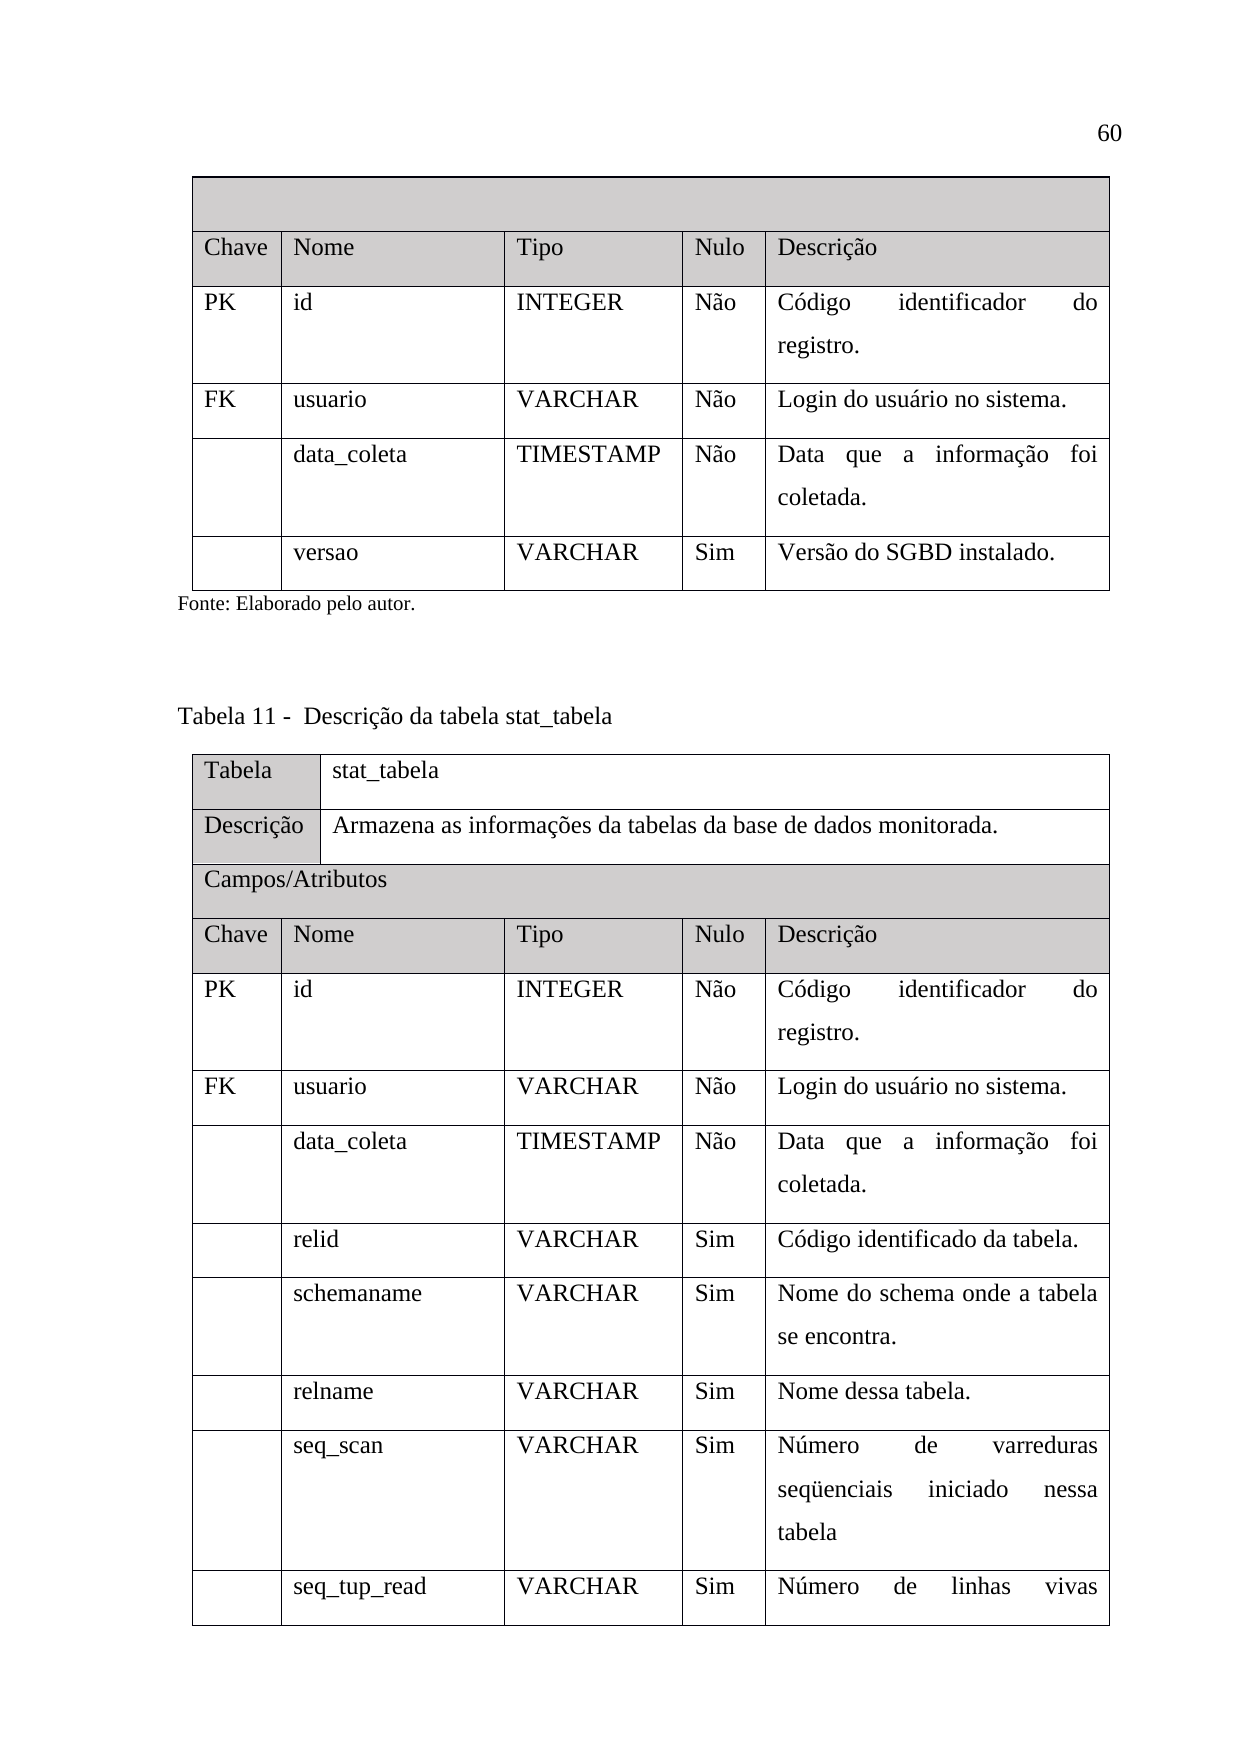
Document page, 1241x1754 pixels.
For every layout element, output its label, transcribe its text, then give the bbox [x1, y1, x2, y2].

table_cell Código identificador do registro. [766, 974, 1109, 1070]
table_cell PK [193, 974, 281, 1070]
table_cell INTEGER [505, 974, 682, 1070]
table_cell usuario [282, 1071, 504, 1125]
table_cell Versão do SGBD instalado. [766, 537, 1109, 590]
table_cell Tipo [505, 232, 682, 286]
table_cell Login do usuário no sistema. [766, 384, 1109, 438]
table_cell Não [683, 974, 765, 1070]
table_cell Nulo [683, 232, 765, 286]
table_cell Nome dessa tabela. [766, 1376, 1109, 1429]
table_cell VARCHAR [505, 1571, 682, 1625]
table_cell id [282, 974, 504, 1070]
table_cell versao [282, 537, 504, 590]
table_cell Nome [282, 919, 504, 973]
table_cell VARCHAR [505, 384, 682, 438]
table_cell Código identificador do registro. [766, 287, 1109, 383]
table_cell Não [683, 1126, 765, 1223]
table_cell Número de linhas vivas [766, 1571, 1109, 1625]
table_cell Não [683, 384, 765, 438]
table_cell Descrição [766, 232, 1109, 286]
table_cell seq_scan [282, 1431, 504, 1570]
table_cell Nome do schema onde a tabela se encontra. [766, 1278, 1109, 1375]
table_cell schemaname [282, 1278, 504, 1375]
table_cell FK [193, 1071, 281, 1125]
table_cell VARCHAR [505, 537, 682, 590]
table_cell Número de varreduras seqüenciais iniciado nessa tabela [766, 1431, 1109, 1570]
table_cell Sim [683, 1376, 765, 1429]
table_cell Data que a informação foi coletada. [766, 1126, 1109, 1223]
table_cell Campos/Atributos [193, 865, 1109, 918]
table_cell Nome [282, 232, 504, 286]
table_cell [193, 1278, 281, 1375]
table_cell Não [683, 287, 765, 383]
table_cell Sim [683, 537, 765, 590]
table_cell VARCHAR [505, 1224, 682, 1277]
table_cell id [282, 287, 504, 383]
table_header Tabela [193, 755, 320, 809]
table_cell Sim [683, 1571, 765, 1625]
table_cell [193, 439, 281, 536]
text Tabela 11 - Descrição da tabela stat_tabela [177, 701, 1122, 729]
table_cell [193, 178, 1109, 231]
table_cell usuario [282, 384, 504, 438]
table_cell Tipo [505, 919, 682, 973]
table_cell Não [683, 439, 765, 536]
table_header stat_tabela [321, 755, 1109, 809]
table_cell TIMESTAMP [505, 439, 682, 536]
table_cell FK [193, 384, 281, 438]
table_cell data_coleta [282, 439, 504, 536]
table_cell Nulo [683, 919, 765, 973]
table_cell Descrição [766, 919, 1109, 973]
table_cell TIMESTAMP [505, 1126, 682, 1223]
table_cell data_coleta [282, 1126, 504, 1223]
table_cell Não [683, 1071, 765, 1125]
table_cell VARCHAR [505, 1431, 682, 1570]
table_cell Armazena as informações da tabelas da base de dados monitorada. [321, 810, 1109, 863]
table_cell [193, 1376, 281, 1429]
table_cell Chave [193, 919, 281, 973]
table_cell Sim [683, 1431, 765, 1570]
table_cell Chave [193, 232, 281, 286]
table_cell [193, 1224, 281, 1277]
table_cell [193, 537, 281, 590]
table_cell [193, 1431, 281, 1570]
table_cell VARCHAR [505, 1071, 682, 1125]
table_cell INTEGER [505, 287, 682, 383]
table_cell Sim [683, 1278, 765, 1375]
table_cell Sim [683, 1224, 765, 1277]
table_cell relid [282, 1224, 504, 1277]
table_cell [193, 1571, 281, 1625]
table_cell VARCHAR [505, 1278, 682, 1375]
list Fonte: Elaborado pelo autor. [177, 591, 1122, 615]
table_cell VARCHAR [505, 1376, 682, 1429]
table_cell Login do usuário no sistema. [766, 1071, 1109, 1125]
table_cell [193, 1126, 281, 1223]
table_cell seq_tup_read [282, 1571, 504, 1625]
table_cell Código identificado da tabela. [766, 1224, 1109, 1277]
table_cell relname [282, 1376, 504, 1429]
table_cell PK [193, 287, 281, 383]
table_cell Data que a informação foi coletada. [766, 439, 1109, 536]
table_cell Descrição [193, 810, 320, 863]
